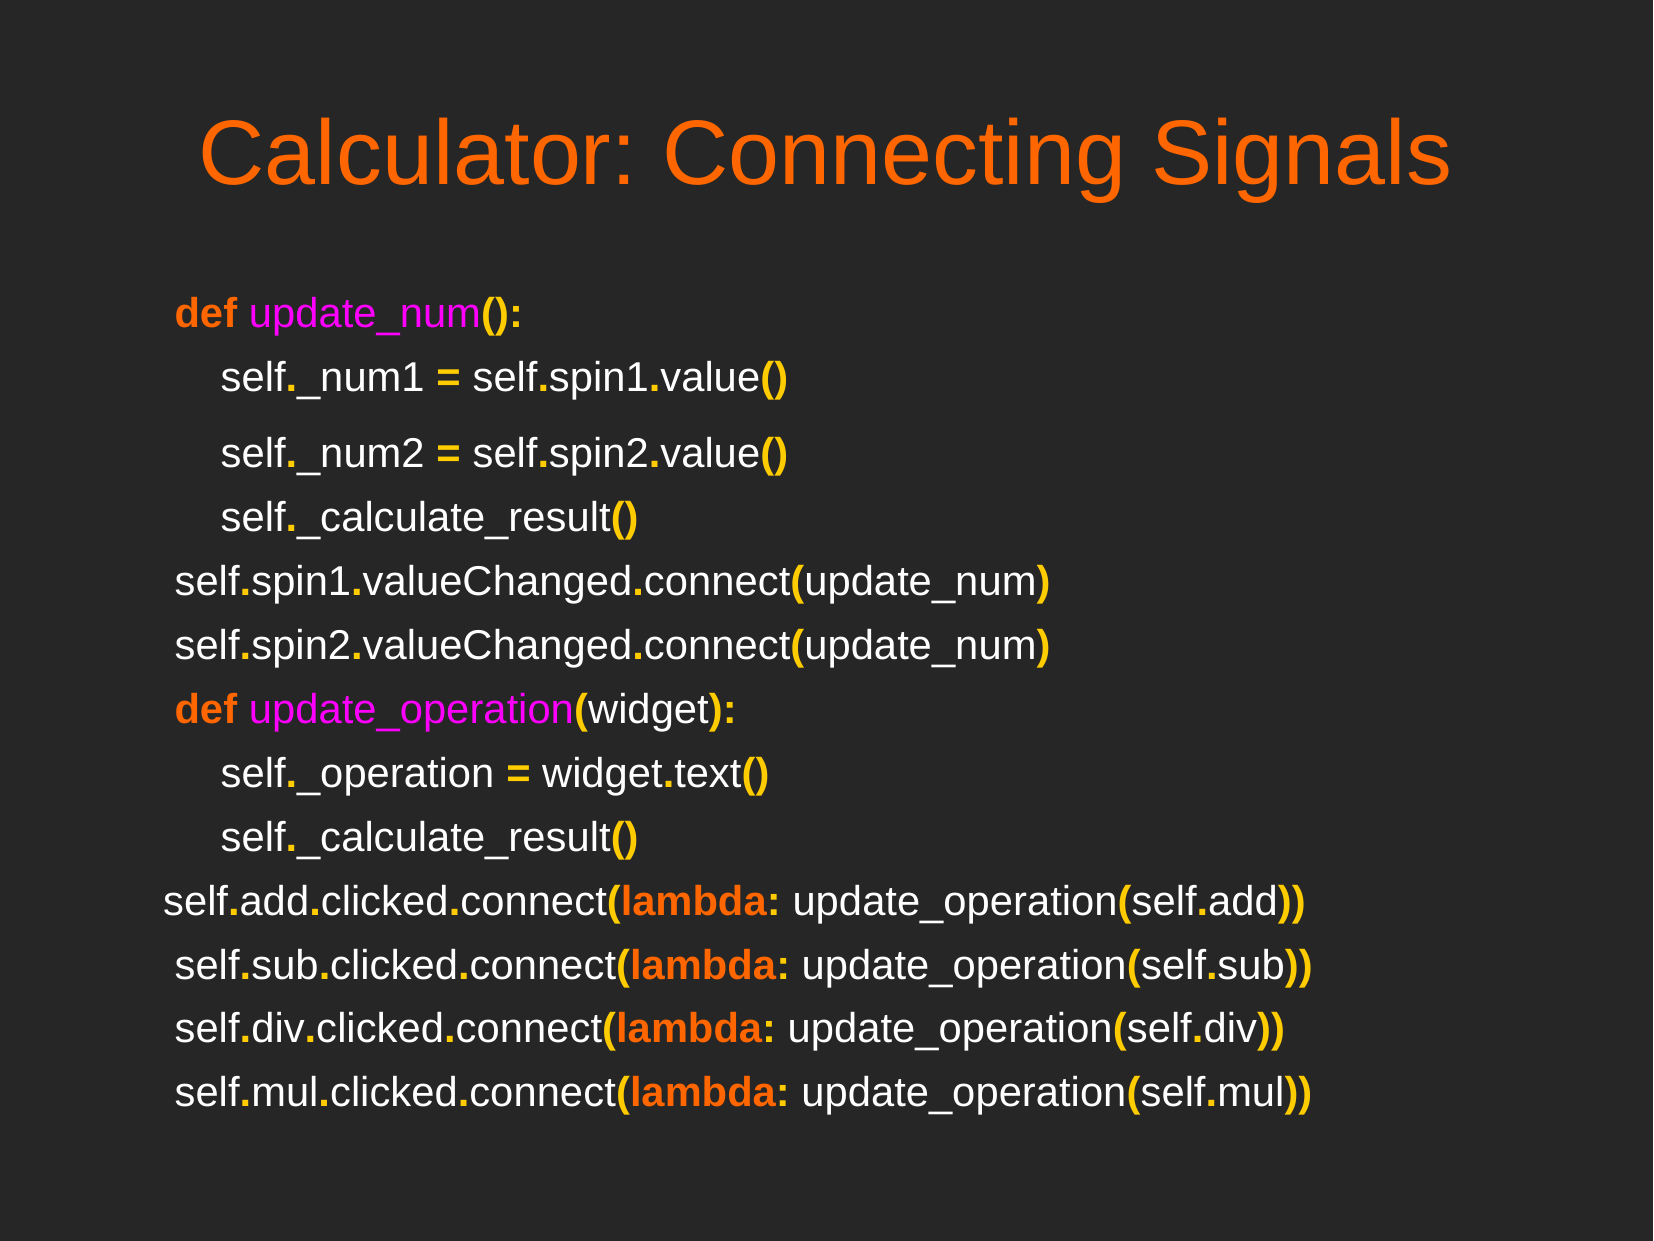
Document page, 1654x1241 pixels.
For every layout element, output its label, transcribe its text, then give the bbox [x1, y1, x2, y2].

text_box Calculator: Connecting Signals [82, 99, 1571, 207]
list def update_num(): self._num1 = self.spin1.value() self._num2 = self.spin2.value() self._calculate_result() self.spin1.valueChanged.connect(update_num) self.spin2.valueChanged.connect(update_num) def update_operation(widget): self._operation = widget.text() self._calculate_result() self.add.clicked.connect(lambda: update_operation(self.add)) self.sub.clicked.connect(lambda: update_operation(self.sub)) self.div.clicked.connect(lambda: update_operation(self.div)) self.mul.clicked.connect(lambda: update_operation(self.mul)) [82, 290, 1571, 1133]
